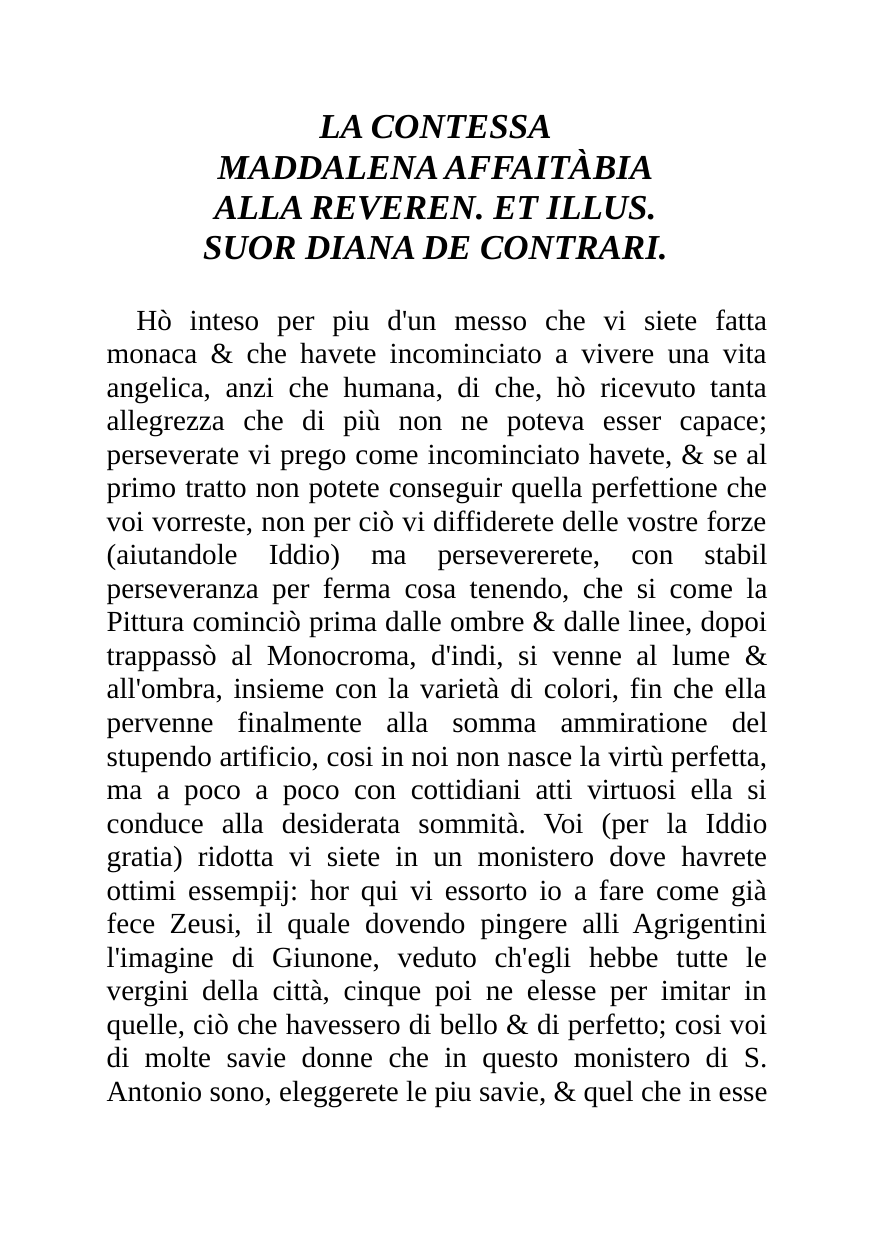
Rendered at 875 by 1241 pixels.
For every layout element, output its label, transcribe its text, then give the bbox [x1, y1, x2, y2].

subtitle LA CONTESSA MADDALENA AFFAITÀBIA ALLA REVEREN. ET ILLUS. SUOR DIANA DE CONTRARI. [106, 106, 768, 267]
text Hò inteso per piu d'un messo che vi siete fatta monaca & che havete incominciato a vivere una vita angelica, anzi che humana, di che, hò ricevuto tanta allegrezza che di più non ne poteva esser capace; perseverate vi prego come incominciato havete, & se al primo tratto non potete conseguir quella perfettione che voi vorreste, non per ciò vi diffiderete delle vostre forze (aiutandole Iddio) ma persevererete, con stabil perseveranza per ferma cosa tenendo, che si come la Pittura cominciò prima dalle ombre & dalle linee, dopoi trappassò al Monocroma, d'indi, si venne al lume & all'ombra, insieme con la varietà di colori, fin che ella pervenne finalmente alla somma ammiratione del stupendo artificio, cosi in noi non nasce la virtù perfetta, ma a poco a poco con cottidiani atti virtuosi ella si conduce alla desiderata sommità. Voi (per la Iddio gratia) ridotta vi siete in un monistero dove havrete ottimi essempij: hor qui vi essorto io a fare come già fece Zeusi, il quale dovendo pingere alli Agrigentini l'imagine di Giunone, veduto ch'egli hebbe tutte le vergini della città, cinque poi ne elesse per imitar in quelle, ciò che havessero di bello & di perfetto; cosi voi di molte savie donne che in questo monistero di S. Antonio sono, eleggerete le piu savie, & quel che in esse [106, 303, 768, 1108]
